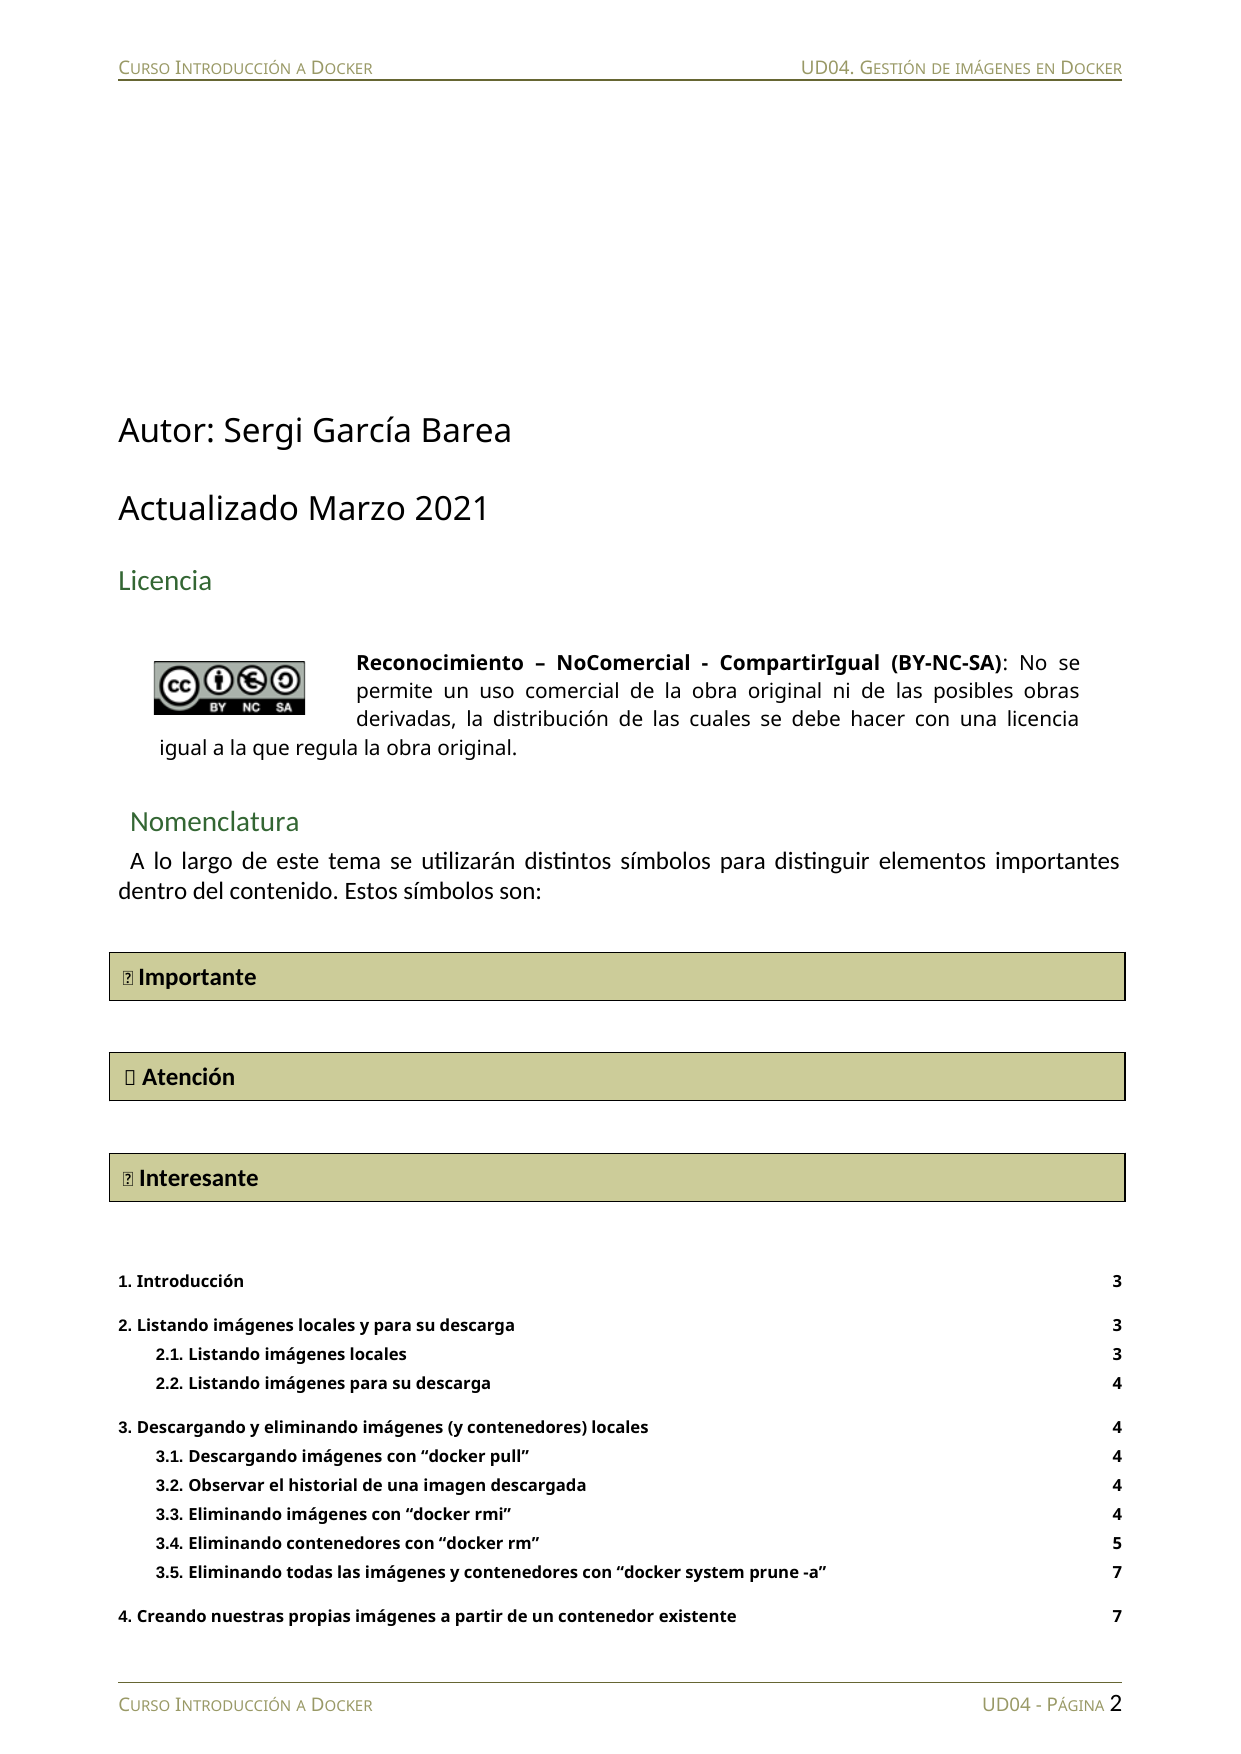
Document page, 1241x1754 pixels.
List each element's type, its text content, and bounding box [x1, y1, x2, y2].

text 3.5. Eliminando todas las imágenes y contenedores con “docker system prune -a” 7 [156, 1561, 1122, 1584]
text Licencia [118, 562, 1122, 598]
text 3.1. Descargando imágenes con “docker pull” 4 [156, 1444, 1122, 1467]
text 3.4. Eliminando contenedores con “docker rm” 5 [156, 1532, 1122, 1555]
text 2. Listando imágenes locales y para su descarga 3 [118, 1313, 1122, 1336]
text 2.1. Listando imágenes locales 3 [156, 1343, 1122, 1365]
text 2.2. Listando imágenes para su descarga 4 [156, 1372, 1122, 1394]
text 3.3. Eliminando imágenes con “docker rmi” 4 [156, 1503, 1122, 1526]
text 3.2. Observar el historial de una imagen descargada 4 [156, 1474, 1122, 1496]
text 4. Creando nuestras propias imágenes a partir de un contenedor existente 7 [118, 1605, 1122, 1627]
text ❕ Atención [110, 1053, 1124, 1100]
text Nomenclatura [118, 803, 1122, 838]
picture [153, 661, 306, 715]
text 📖 Importante [110, 953, 1124, 1000]
text 1. Introducción 3 [118, 1270, 1122, 1293]
text Actualizado Marzo 2021 [118, 485, 1122, 530]
text 3. Descargando y eliminando imágenes (y contenedores) locales 4 [118, 1415, 1122, 1438]
text A lo largo de este tema se utilizarán distintos símbolos para distinguir elementos importantes dentro del contenido. Estos símbolos son: [118, 845, 1122, 906]
text Autor: Sergi García Barea [118, 407, 1122, 453]
text Reconocimiento – NoComercial - CompartirIgual (BY-NC-SA): No se permite un uso comercial de la obra original ni de las posibles obras derivadas, la distribución de las cuales se debe hacer con una licencia igual a la que regula la obra original. [159, 648, 1080, 761]
text 💬 Interesante [110, 1154, 1124, 1201]
